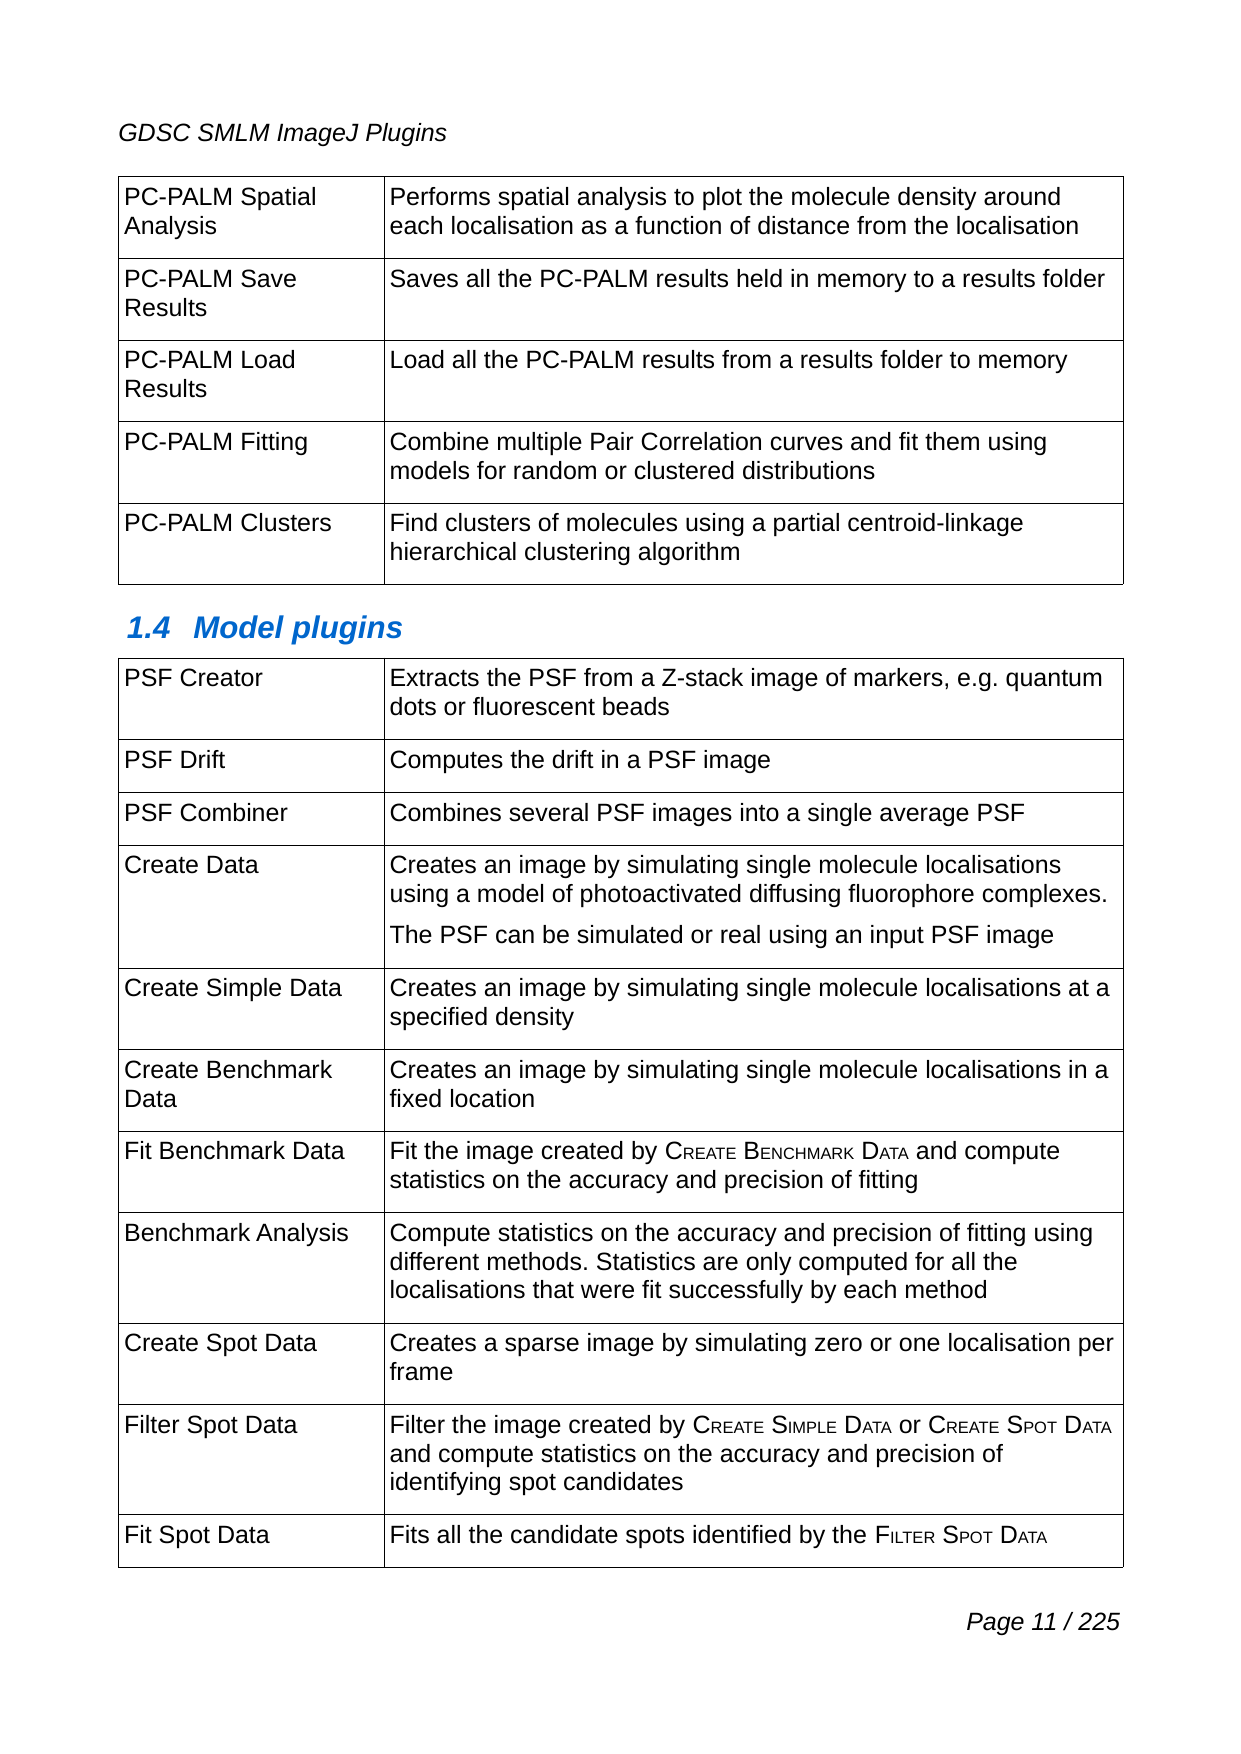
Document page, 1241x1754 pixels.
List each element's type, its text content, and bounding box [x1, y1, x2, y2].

table_cell PC-PALM Spatial Analysis [119, 177, 384, 258]
table_cell Load all the PC-PALM results from a results folder to memory [385, 341, 1123, 421]
subtitle Model plugins [118, 609, 1122, 645]
table_cell Compute statistics on the accuracy and precision of fitting using different methods. Statistics are only computed for all the localisations that were fit successfully by each method [385, 1213, 1123, 1322]
table_cell Performs spatial analysis to plot the molecule density around each localisation as a function of distance from the localisation [385, 177, 1123, 258]
table_cell Fit Spot Data [119, 1515, 384, 1567]
table_header Extracts the PSF from a Z-stack image of markers, e.g. quantum dots or fluorescent beads [385, 659, 1123, 739]
table_cell Fits all the candidate spots identified by the Filter Spot Data [385, 1515, 1123, 1567]
table_cell PC-PALM Load Results [119, 341, 384, 421]
table_cell PC-PALM Fitting [119, 422, 384, 503]
table_cell Fit Benchmark Data [119, 1132, 384, 1212]
table_cell PSF Combiner [119, 793, 384, 844]
table_cell Filter the image created by Create Simple Data or Create Spot Data and compute statistics on the accuracy and precision of identifying spot candidates [385, 1405, 1123, 1514]
table_cell Combine multiple Pair Correlation curves and fit them using models for random or clustered distributions [385, 422, 1123, 503]
table_cell Create Data [119, 846, 384, 967]
table_cell Combines several PSF images into a single average PSF [385, 793, 1123, 844]
table_cell Computes the drift in a PSF image [385, 740, 1123, 792]
table_cell Creates an image by simulating single molecule localisations using a model of photoactivated diffusing fluorophore complexes. The PSF can be simulated or real using an input PSF image [385, 846, 1123, 967]
table_cell Benchmark Analysis [119, 1213, 384, 1322]
table_cell Saves all the PC-PALM results held in memory to a results folder [385, 259, 1123, 339]
table_cell Create Spot Data [119, 1324, 384, 1404]
table_cell PC-PALM Clusters [119, 504, 384, 584]
table_cell PC-PALM Save Results [119, 259, 384, 339]
table_cell Find clusters of molecules using a partial centroid-linkage hierarchical clustering algorithm [385, 504, 1123, 584]
table_cell Creates an image by simulating single molecule localisations in a fixed location [385, 1050, 1123, 1131]
table_header PSF Creator [119, 659, 384, 739]
table_cell Create Simple Data [119, 969, 384, 1049]
table_cell Create Benchmark Data [119, 1050, 384, 1131]
table_cell Creates a sparse image by simulating zero or one localisation per frame [385, 1324, 1123, 1404]
table_cell PSF Drift [119, 740, 384, 792]
table_cell Fit the image created by Create Benchmark Data and compute statistics on the accuracy and precision of fitting [385, 1132, 1123, 1212]
table_cell Creates an image by simulating single molecule localisations at a specified density [385, 969, 1123, 1049]
table_cell Filter Spot Data [119, 1405, 384, 1514]
